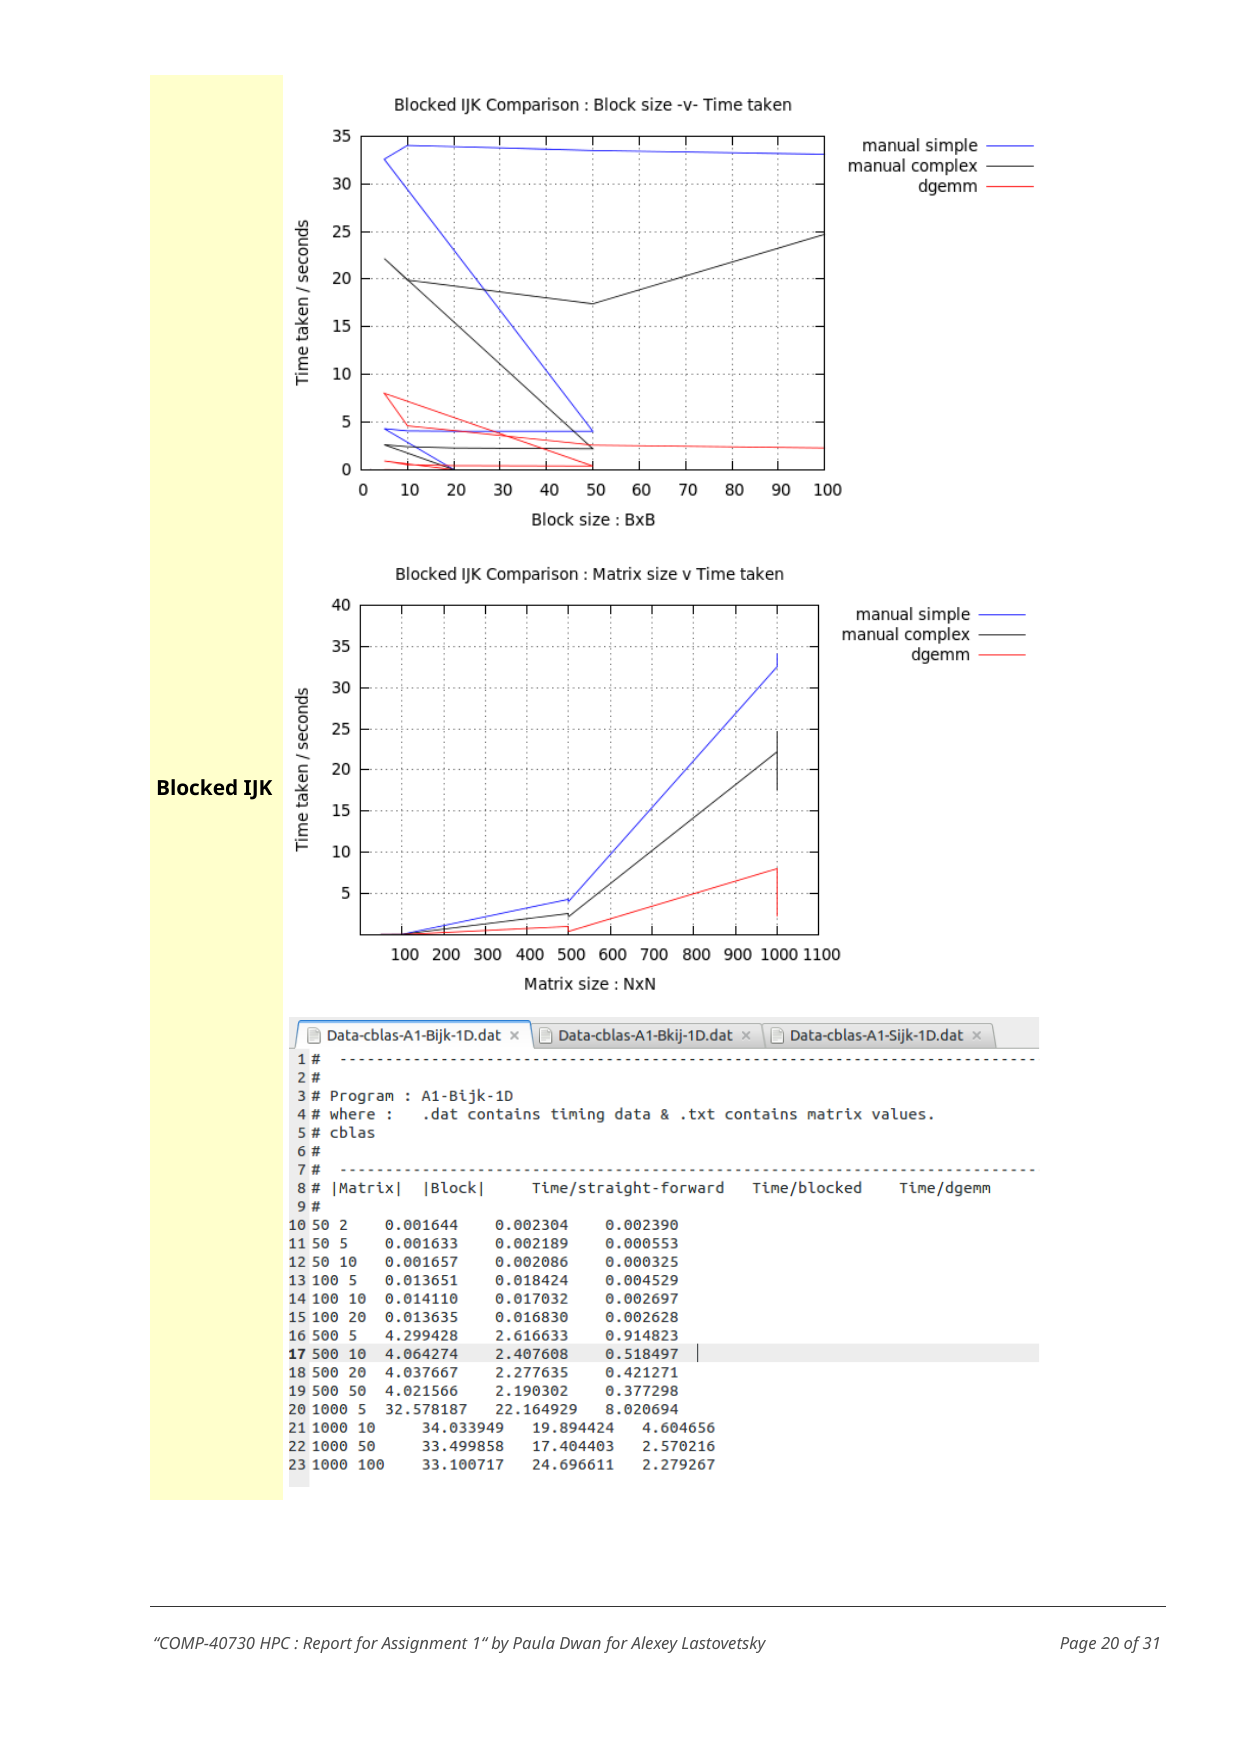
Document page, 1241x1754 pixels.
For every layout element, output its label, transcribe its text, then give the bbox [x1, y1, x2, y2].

picture [289, 88, 1040, 528]
table_header [284, 75, 1166, 541]
table_cell [284, 541, 1166, 1004]
table_header Blocked IJK [150, 75, 283, 1500]
picture [289, 554, 1040, 991]
picture [289, 1017, 1040, 1487]
table_cell [284, 1004, 1166, 1500]
